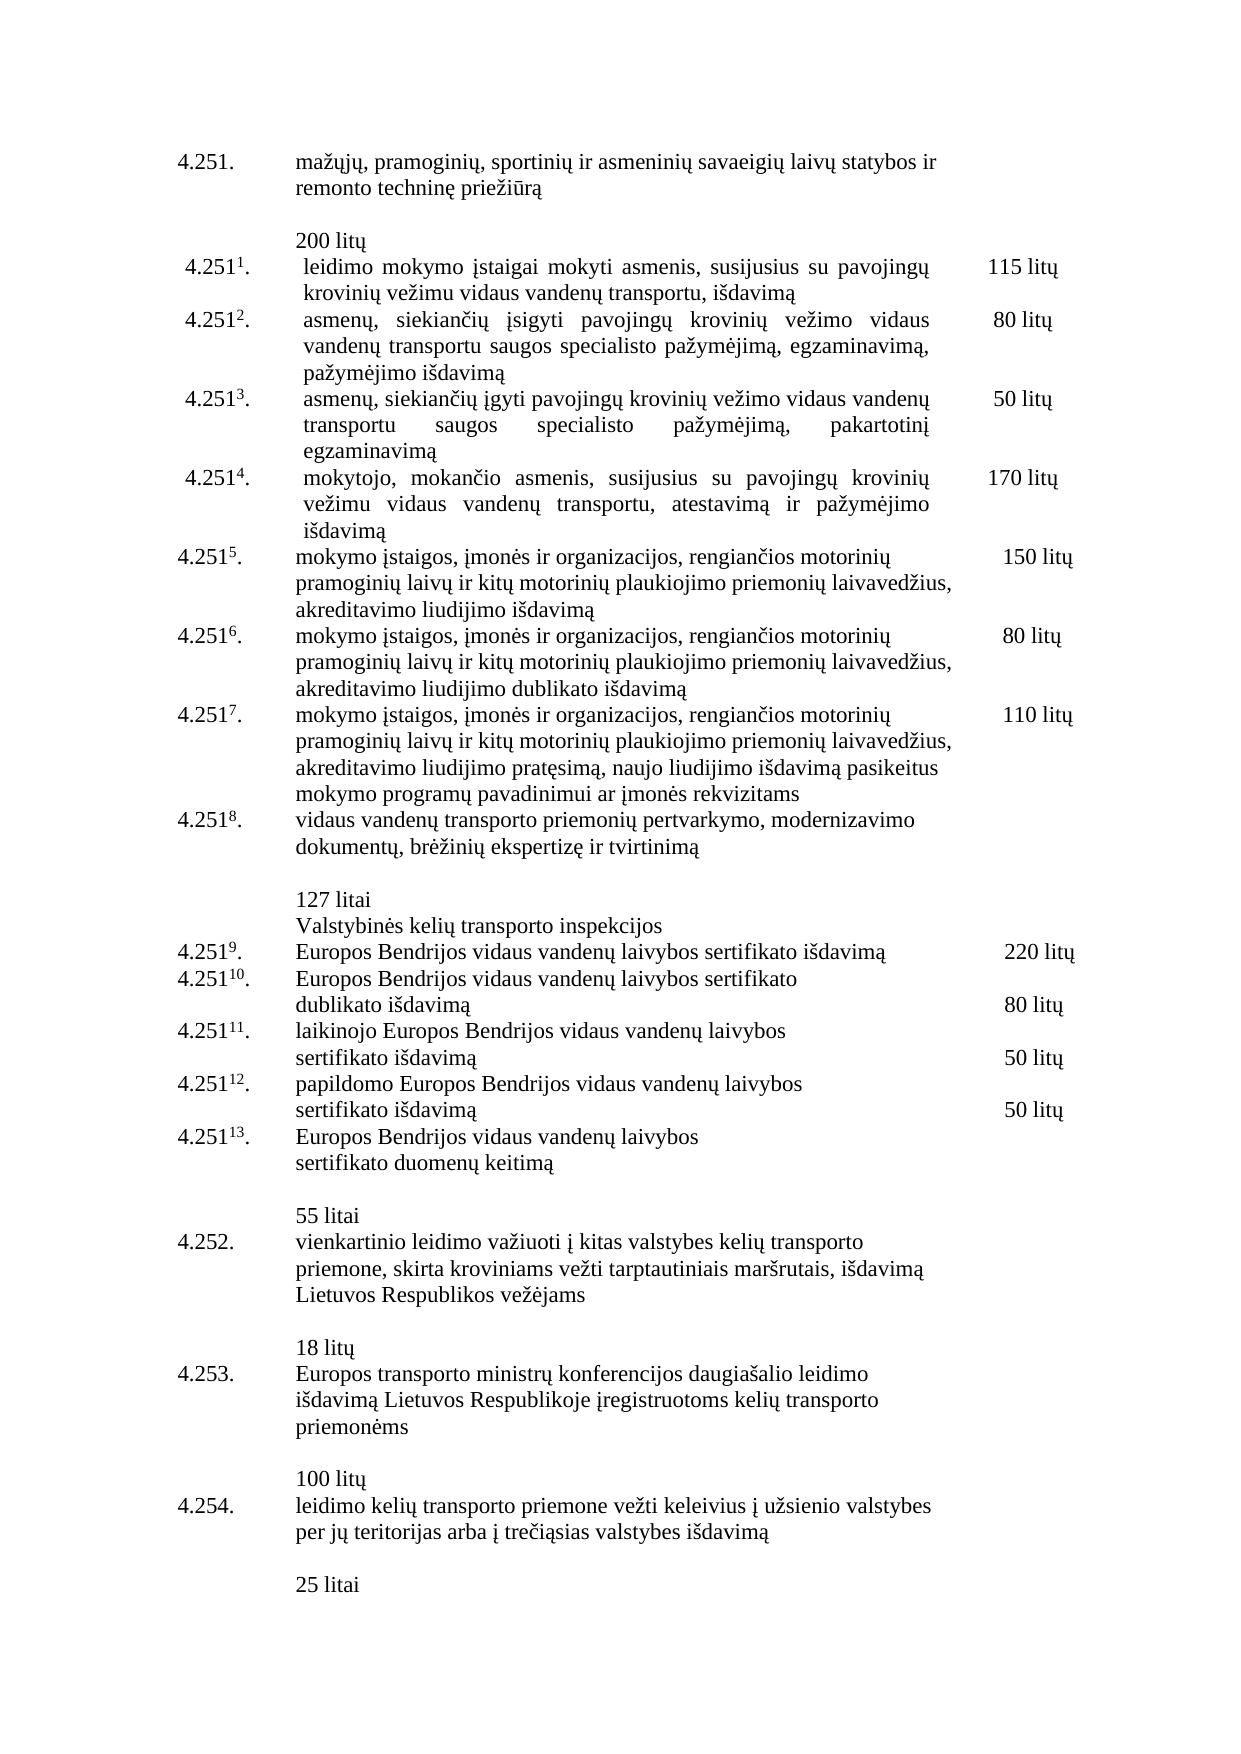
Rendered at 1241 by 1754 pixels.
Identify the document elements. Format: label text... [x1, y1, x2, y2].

table_cell asmenų, siekiančių įgyti pavojingų krovinių vežimo vidaus vandenų transportu saugos specialisto pažymėjimą, pakartotinį egzaminavimą [292, 385, 942, 464]
text Valstybinės kelių transporto inspekcijos [177, 912, 945, 938]
text 4.25113. Europos Bendrijos vidaus vandenų laivybos [177, 1123, 1122, 1149]
text 4.2519. Europos Bendrijos vidaus vandenų laivybos sertifikato išdavimą 220 litų [177, 938, 1122, 965]
text akreditavimo liudijimo išdavimą [177, 596, 1122, 622]
table_cell 170 litų [942, 464, 1104, 543]
table_cell 4.2513. [174, 385, 292, 464]
text 4.25110. Europos Bendrijos vidaus vandenų laivybos sertifikato [177, 965, 1122, 991]
table_header 4.2511. [174, 253, 292, 306]
table_cell mokytojo, mokančio asmenis, susijusius su pavojingų krovinių vežimu vidaus vandenų transportu, atestavimą ir pažymėjimo išdavimą [292, 464, 942, 543]
text 4.253. Europos transporto ministrų konferencijos daugiašalio leidimo išdavimą Lietuvos Respublikoje įregistruotoms kelių transporto priemonėms 100 litų [177, 1360, 945, 1492]
table_cell 50 litų [942, 385, 1104, 464]
table_header 115 litų [942, 253, 1104, 306]
text 4.2518. vidaus vandenų transporto priemonių pertvarkymo, modernizavimo dokumentų, brėžinių ekspertizę ir tvirtinimą 127 litai [177, 807, 945, 912]
text sertifikato duomenų keitimą 55 litai [177, 1149, 945, 1228]
text 4.252. vienkartinio leidimo važiuoti į kitas valstybes kelių transporto priemone, skirta kroviniams vežti tarptautiniais maršrutais, išdavimą Lietuvos Respublikos vežėjams 18 litų [177, 1228, 945, 1360]
table_cell 4.2514. [174, 464, 292, 543]
text mokymo programų pavadinimui ar įmonės rekvizitams [177, 780, 1122, 807]
text pramoginių laivų ir kitų motorinių plaukiojimo priemonių laivavedžius, [177, 569, 1122, 596]
text sertifikato išdavimą 50 litų [177, 1044, 1122, 1070]
text sertifikato išdavimą 50 litų [177, 1096, 1122, 1123]
text 4.254. leidimo kelių transporto priemone vežti keleivius į užsienio valstybes per jų teritorijas arba į trečiąsias valstybes išdavimą 25 litai [177, 1492, 945, 1597]
text dublikato išdavimą 80 litų [177, 991, 1122, 1017]
table_cell 80 litų [942, 306, 1104, 385]
text 4.25111. laikinojo Europos Bendrijos vidaus vandenų laivybos [177, 1017, 1122, 1044]
text akreditavimo liudijimo dublikato išdavimą [177, 675, 1122, 701]
text 4.251. mažųjų, pramoginių, sportinių ir asmeninių savaeigių laivų statybos ir remonto techninę priežiūrą 200 litų [177, 148, 945, 253]
text 4.25112. papildomo Europos Bendrijos vidaus vandenų laivybos [177, 1070, 1122, 1096]
text pramoginių laivų ir kitų motorinių plaukiojimo priemonių laivavedžius, [177, 648, 1122, 675]
text akreditavimo liudijimo pratęsimą, naujo liudijimo išdavimą pasikeitus [177, 754, 1122, 780]
text 4.2517. mokymo įstaigos, įmonės ir organizacijos, rengiančios motorinių 110 litų [177, 701, 1122, 727]
text 4.2515. mokymo įstaigos, įmonės ir organizacijos, rengiančios motorinių 150 litų [177, 543, 1122, 569]
text pramoginių laivų ir kitų motorinių plaukiojimo priemonių laivavedžius, [177, 727, 1122, 754]
table_cell 4.2512. [174, 306, 292, 385]
table_cell asmenų, siekiančių įsigyti pavojingų krovinių vežimo vidaus vandenų transportu saugos specialisto pažymėjimą, egzaminavimą, pažymėjimo išdavimą [292, 306, 942, 385]
table_header leidimo mokymo įstaigai mokyti asmenis, susijusius su pavojingų krovinių vežimu vidaus vandenų transportu, išdavimą [292, 253, 942, 306]
text 4.2516. mokymo įstaigos, įmonės ir organizacijos, rengiančios motorinių 80 litų [177, 622, 1122, 648]
